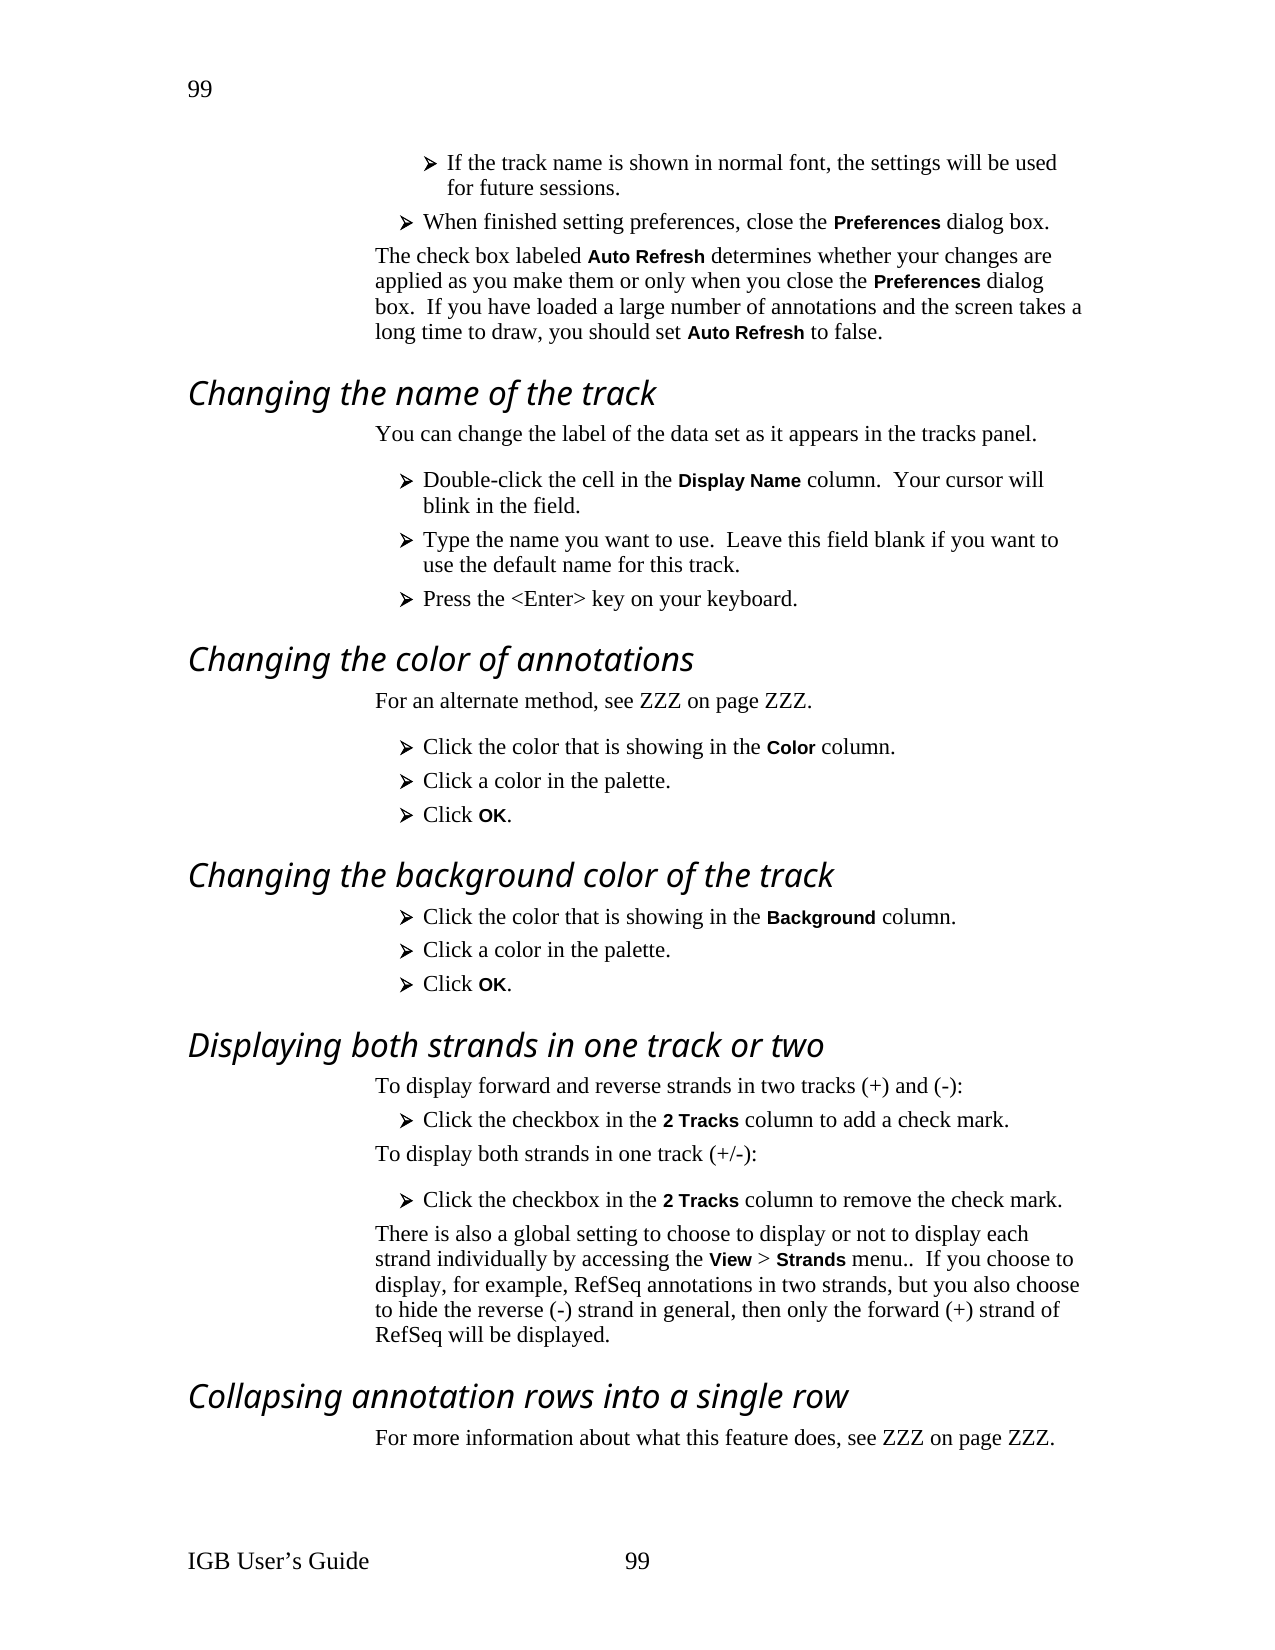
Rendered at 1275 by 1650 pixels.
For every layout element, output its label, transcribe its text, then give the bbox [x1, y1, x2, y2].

list Press the <Enter> key on your keyboard. [399, 586, 1087, 611]
list Click the checkbox in the 2 Tracks column to remove the check mark. [399, 1187, 1087, 1212]
list Click the color that is showing in the Color column. [399, 734, 1087, 759]
list Click a color in the palette. [399, 768, 1087, 793]
subtitle Changing the name of the track [187, 369, 1087, 415]
subtitle Displaying both strands in one track or two [187, 1022, 1087, 1067]
list Click OK. [399, 802, 1087, 827]
subtitle Collapsing annotation rows into a single row [187, 1373, 1087, 1418]
text The check box labeled Auto Refresh determines whether your changes are applied as you make them or only when you close the Preferences dialog box. If you have loaded a large number of annotations and the screen takes a long time to draw, you should set Auto Refresh to false. [375, 243, 1087, 344]
text To display forward and reverse strands in two tracks (+) and (-): [375, 1073, 1087, 1099]
list Click the color that is showing in the Background column. [399, 904, 1087, 929]
list When finished setting preferences, close the Preferences dialog box. [399, 209, 1087, 234]
list Double-click the cell in the Display Name column. Your cursor will blink in the field. [399, 467, 1087, 518]
text You can change the label of the data set as it appears in the tracks panel. [375, 421, 1087, 447]
list Click OK. [399, 971, 1087, 997]
subtitle Changing the background color of the track [187, 852, 1087, 897]
subtitle Changing the color of annotations [187, 636, 1087, 682]
list If the track name is shown in normal font, the settings will be used for future sessions. [423, 150, 1087, 201]
text For an alternate method, see ZZZ on page ZZZ. [375, 688, 1087, 713]
text For more information about what this feature does, see ZZZ on page ZZZ. [375, 1424, 1087, 1450]
list Click a color in the palette. [399, 937, 1087, 963]
text There is also a global setting to choose to display or not to display each strand individually by accessing the View > Strands menu.. If you choose to display, for example, RefSeq annotations in two strands, but you also choose to hide the reverse (-) strand in general, then only the forward (+) strand of RefSeq will be displayed. [375, 1221, 1087, 1348]
list Type the name you want to use. Leave this field blank if you want to use the default name for this track. [399, 527, 1087, 577]
text To display both strands in one track (+/-): [375, 1141, 1087, 1166]
list Click the checkbox in the 2 Tracks column to add a check mark. [399, 1107, 1087, 1132]
